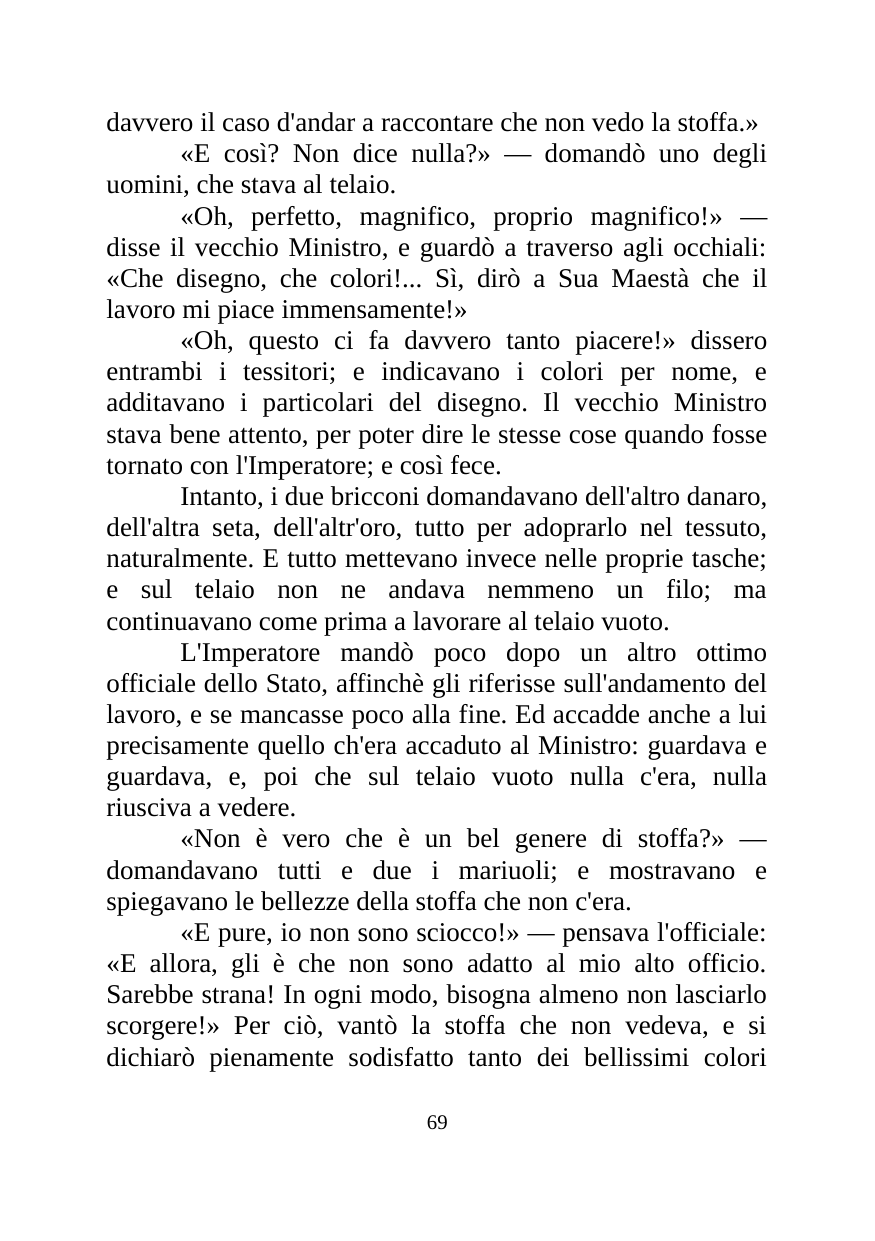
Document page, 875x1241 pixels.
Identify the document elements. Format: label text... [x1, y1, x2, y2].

text L'Imperatore mandò poco dopo un altro ottimo officiale dello Stato, affinchè gli riferisse sull'andamento del lavoro, e se mancasse poco alla fine. Ed accadde anche a lui precisamente quello ch'era accaduto al Ministro: guardava e guardava, e, poi che sul telaio vuoto nulla c'era, nulla riusciva a vedere. [106, 636, 768, 823]
text «Oh, perfetto, magnifico, proprio magnifico!» — disse il vecchio Ministro, e guardò a traverso agli occhiali: «Che disegno, che colori!... Sì, dirò a Sua Maestà che il lavoro mi piace immensamente!» [106, 200, 768, 324]
text «E così? Non dice nulla?» — domandò uno degli uomini, che stava al telaio. [106, 137, 768, 200]
text «Oh, questo ci fa davvero tanto piacere!» dissero entrambi i tessitori; e indicavano i colori per nome, e additavano i particolari del disegno. Il vecchio Ministro stava bene attento, per poter dire le stesse cose quando fosse tornato con l'Imperatore; e così fece. [106, 324, 768, 480]
text «E pure, io non sono sciocco!» — pensava l'officiale: «E allora, gli è che non sono adatto al mio alto officio. Sarebbe strana! In ogni modo, bisogna almeno non lasciarlo scorgere!» Per ciò, vantò la stoffa che non vedeva, e si dichiarò pienamente sodisfatto tanto dei bellissimi colori [106, 916, 768, 1072]
text «Non è vero che è un bel genere di stoffa?» — domandavano tutti e due i mariuoli; e mostravano e spiegavano le bellezze della stoffa che non c'era. [106, 823, 768, 916]
text davvero il caso d'andar a raccontare che non vedo la stoffa.» [106, 106, 768, 137]
text Intanto, i due bricconi domandavano dell'altro danaro, dell'altra seta, dell'altr'oro, tutto per adoprarlo nel tessuto, naturalmente. E tutto mettevano invece nelle proprie tasche; e sul telaio non ne andava nemmeno un filo; ma continuavano come prima a lavorare al telaio vuoto. [106, 480, 768, 636]
